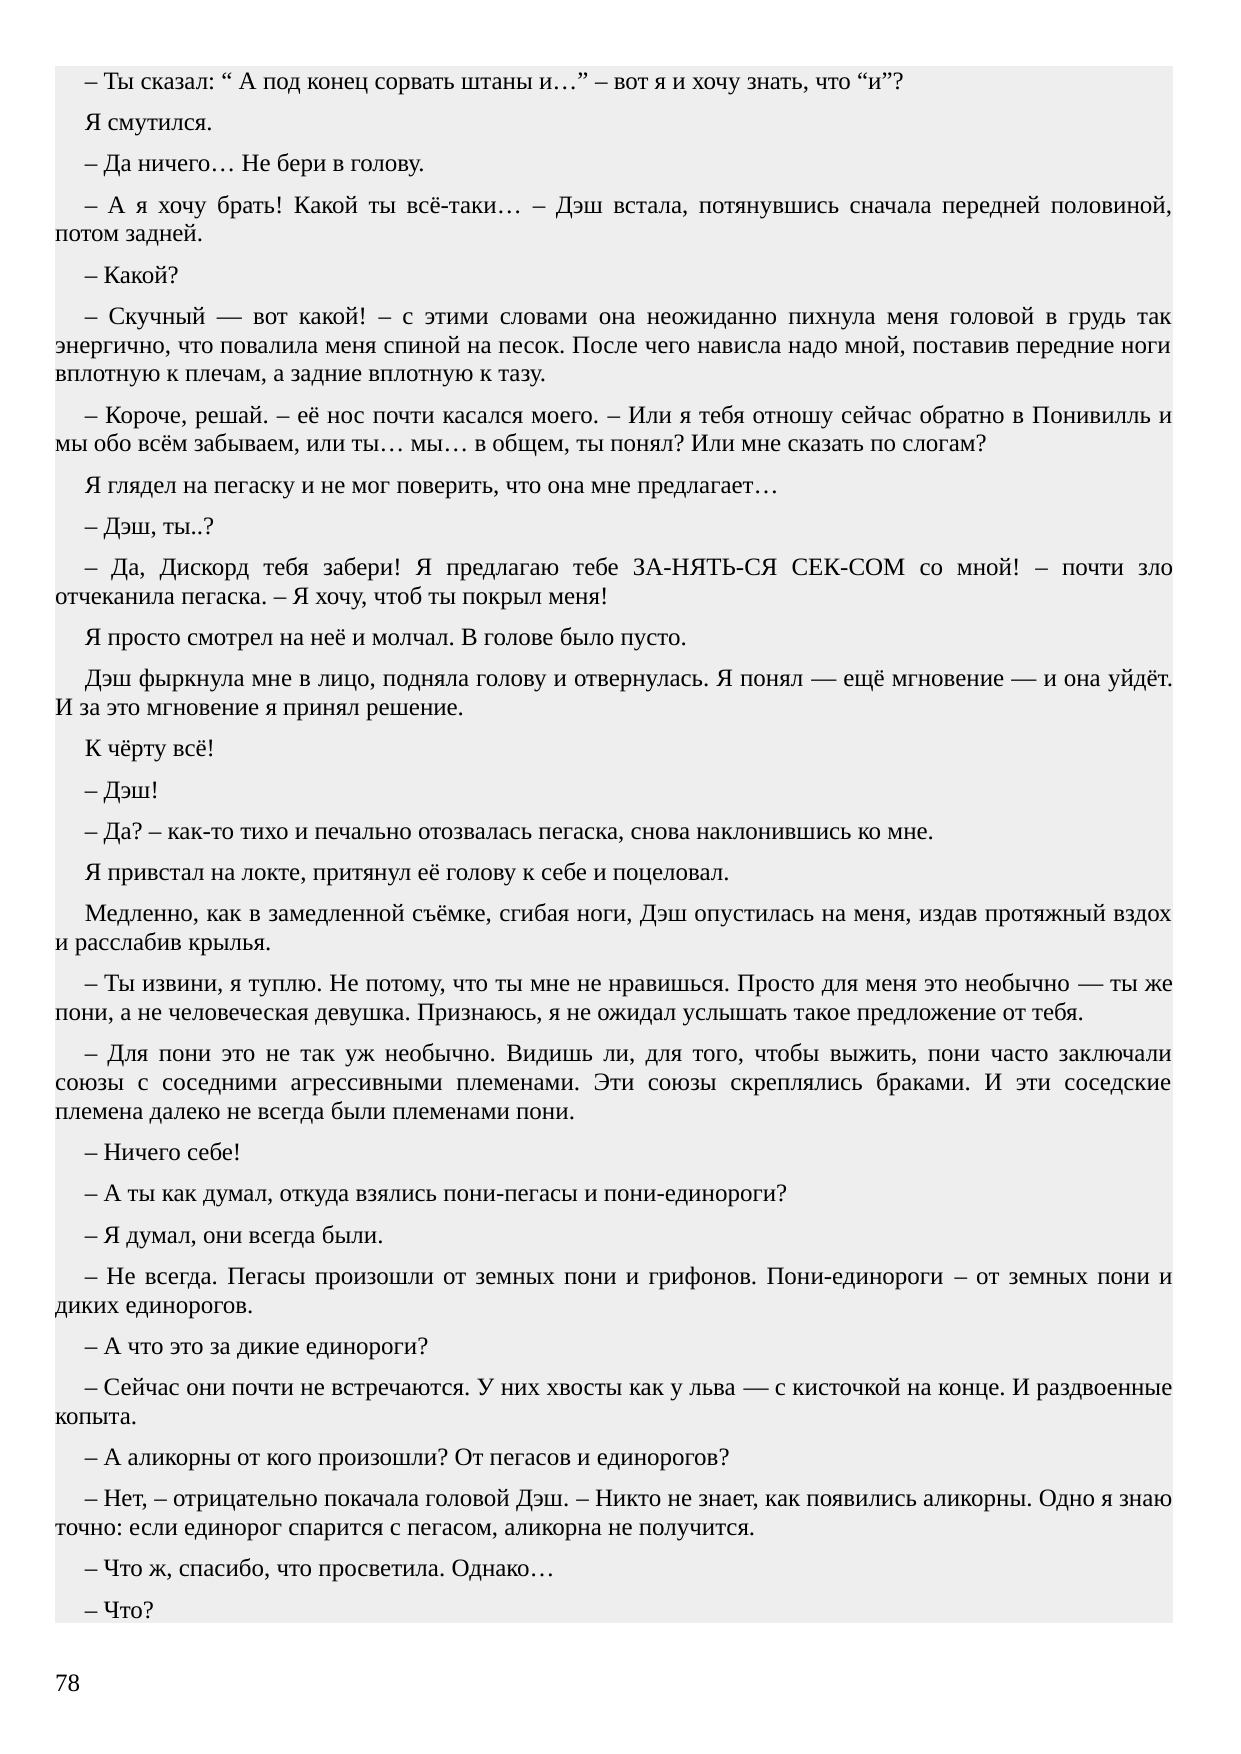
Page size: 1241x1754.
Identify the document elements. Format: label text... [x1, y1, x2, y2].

text – Я думал, они всегда были. [55, 1220, 1173, 1248]
text Я привстал на локте, притянул её голову к себе и поцеловал. [55, 857, 1173, 886]
text – Нет, – отрицательно покачала головой Дэш. – Никто не знает, как появились аликорны. Одно я знаю точно: если единорог спарится с пегасом, аликорна не получится. [55, 1483, 1173, 1541]
text – Да, Дискорд тебя забери! Я предлагаю тебе ЗА-НЯТЬ-СЯ СЕК-СОМ со мной! – почти зло отчеканила пегаска. – Я хочу, чтоб ты покрыл меня! [55, 552, 1173, 610]
text – А аликорны от кого произошли? От пегасов и единорогов? [55, 1442, 1173, 1471]
text – Какой? [55, 260, 1173, 288]
text – Не всегда. Пегасы произошли от земных пони и грифонов. Пони-единороги – от земных пони и диких единорогов. [55, 1261, 1173, 1318]
text Я глядел на пегаску и не мог поверить, что она мне предлагает… [55, 470, 1173, 498]
text Дэш фыркнула мне в лицо, подняла голову и отвернулась. Я понял — ещё мгновение — и она уйдёт. И за это мгновение я принял решение. [55, 663, 1173, 721]
text – Да ничего… Не бери в голову. [55, 148, 1173, 177]
text – Ты извини, я туплю. Не потому, что ты мне не нравишься. Просто для меня это необычно — ты же пони, а не человеческая девушка. Признаюсь, я не ожидал услышать такое предложение от тебя. [55, 968, 1173, 1026]
text – Скучный — вот какой! – с этими словами она неожиданно пихнула меня головой в грудь так энергично, что повалила меня спиной на песок. После чего нависла надо мной, поставив передние ноги вплотную к плечам, а задние вплотную к тазу. [55, 301, 1173, 387]
text – А я хочу брать! Какой ты всё-таки… – Дэш встала, потянувшись сначала передней половиной, потом задней. [55, 190, 1173, 247]
text – Дэш! [55, 775, 1173, 803]
text – Да? – как-то тихо и печально отозвалась пегаска, снова наклонившись ко мне. [55, 816, 1173, 845]
text – Что ж, спасибо, что просветила. Однако… [55, 1553, 1173, 1582]
text К чёрту всё! [55, 733, 1173, 762]
text – А что это за дикие единороги? [55, 1331, 1173, 1360]
text Я просто смотрел на неё и молчал. В голове было пусто. [55, 622, 1173, 651]
text – Ты сказал: “ А под конец сорвать штаны и…” – вот я и хочу знать, что “и”? [55, 66, 1173, 95]
text – А ты как думал, откуда взялись пони-пегасы и пони-единороги? [55, 1178, 1173, 1207]
text – Что? [55, 1595, 1173, 1623]
text – Ничего себе! [55, 1137, 1173, 1166]
text – Дэш, ты..? [55, 511, 1173, 540]
text – Для пони это не так уж необычно. Видишь ли, для того, чтобы выжить, пони часто заключали союзы с соседними агрессивными племенами. Эти союзы скреплялись браками. И эти соседские племена далеко не всегда были племенами пони. [55, 1038, 1173, 1125]
text Медленно, как в замедленной съёмке, сгибая ноги, Дэш опустилась на меня, издав протяжный вздох и расслабив крылья. [55, 898, 1173, 956]
text – Короче, решай. – её нос почти касался моего. – Или я тебя отношу сейчас обратно в Понивилль и мы обо всём забываем, или ты… мы… в общем, ты понял? Или мне сказать по слогам? [55, 400, 1173, 457]
text – Сейчас они почти не встречаются. У них хвосты как у льва — с кисточкой на конце. И раздвоенные копыта. [55, 1372, 1173, 1430]
text Я смутился. [55, 107, 1173, 136]
